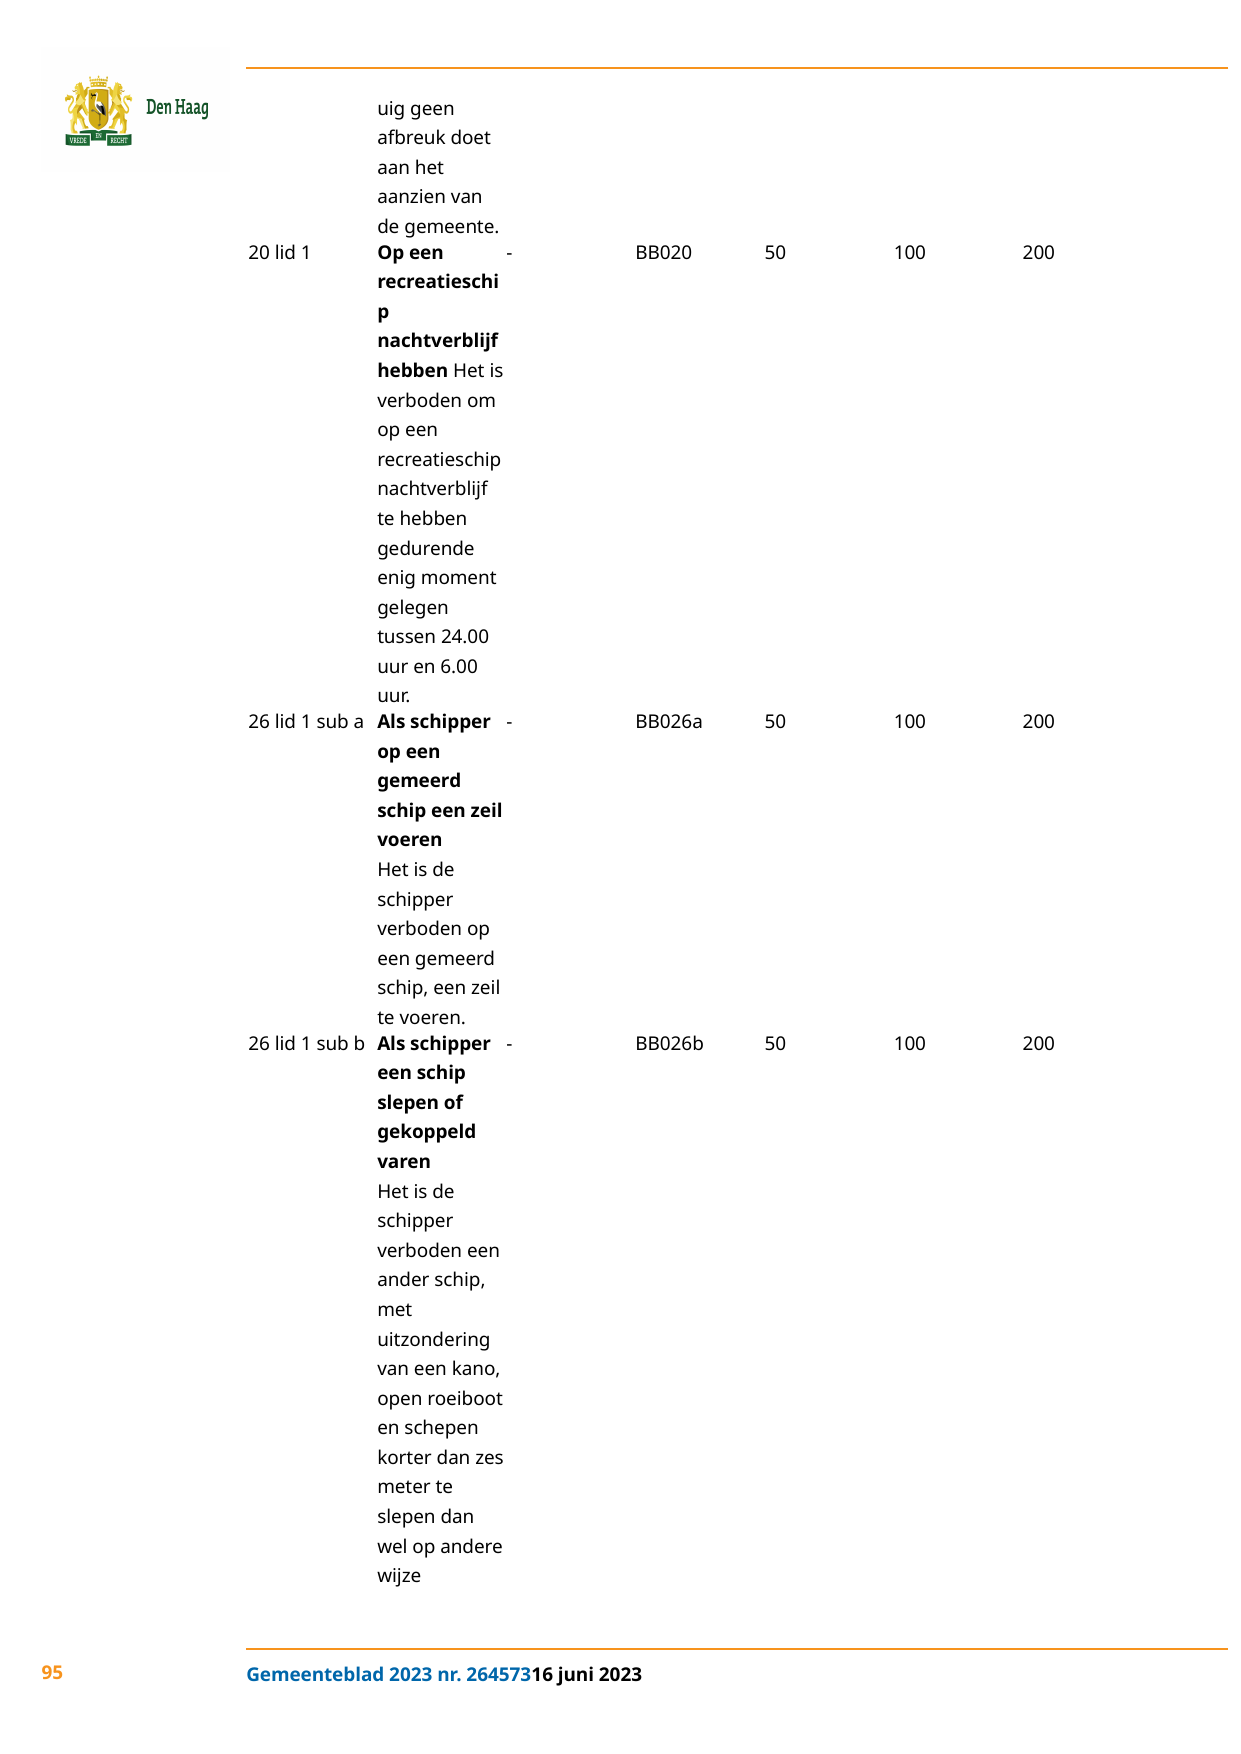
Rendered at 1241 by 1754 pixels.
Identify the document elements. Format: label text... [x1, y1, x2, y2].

table_cell uig geen afbreuk doet aan het aanzien van de gemeente. [377, 95, 506, 239]
table_cell 50 [764, 1030, 893, 1588]
table_cell [1023, 95, 1152, 239]
table_cell [894, 95, 1022, 239]
table_cell Op een recreatieschip nachtverblijf hebben Het is verboden om op een recreatieschip nachtverblijf te hebben gedurende enig moment gelegen tussen 24.00 uur en 6.00 uur. [377, 239, 506, 708]
table_cell [764, 95, 893, 239]
table_cell - [506, 708, 635, 1030]
table_cell Als schipper een schip slepen of gekoppeld varen Het is de schipper verboden een ander schip, met uitzondering van een kano, open roeiboot en schepen korter dan zes meter te slepen dan wel op andere wijze [377, 1030, 506, 1588]
table_cell 200 [1023, 239, 1152, 708]
table_cell 20 lid 1 [248, 239, 377, 708]
table_cell BB020 [635, 239, 764, 708]
table_cell BB026b [635, 1030, 764, 1588]
table_cell [248, 95, 377, 239]
table_cell 26 lid 1 sub a [248, 708, 377, 1030]
table_cell 50 [764, 708, 893, 1030]
table_cell 100 [894, 708, 1022, 1030]
table_cell - [506, 1030, 635, 1588]
table_cell 100 [894, 239, 1022, 708]
table_cell 200 [1023, 1030, 1152, 1588]
table_cell - [506, 239, 635, 708]
table_cell [635, 95, 764, 239]
table_cell 50 [764, 239, 893, 708]
table_cell 200 [1023, 708, 1152, 1030]
table_cell Als schipper op een gemeerd schip een zeil voeren Het is de schipper verboden op een gemeerd schip, een zeil te voeren. [377, 708, 506, 1030]
table_cell - [506, 95, 635, 239]
table_cell BB026a [635, 708, 764, 1030]
picture [41, 47, 231, 172]
table_cell 26 lid 1 sub b [248, 1030, 377, 1588]
table_cell 100 [894, 1030, 1022, 1588]
